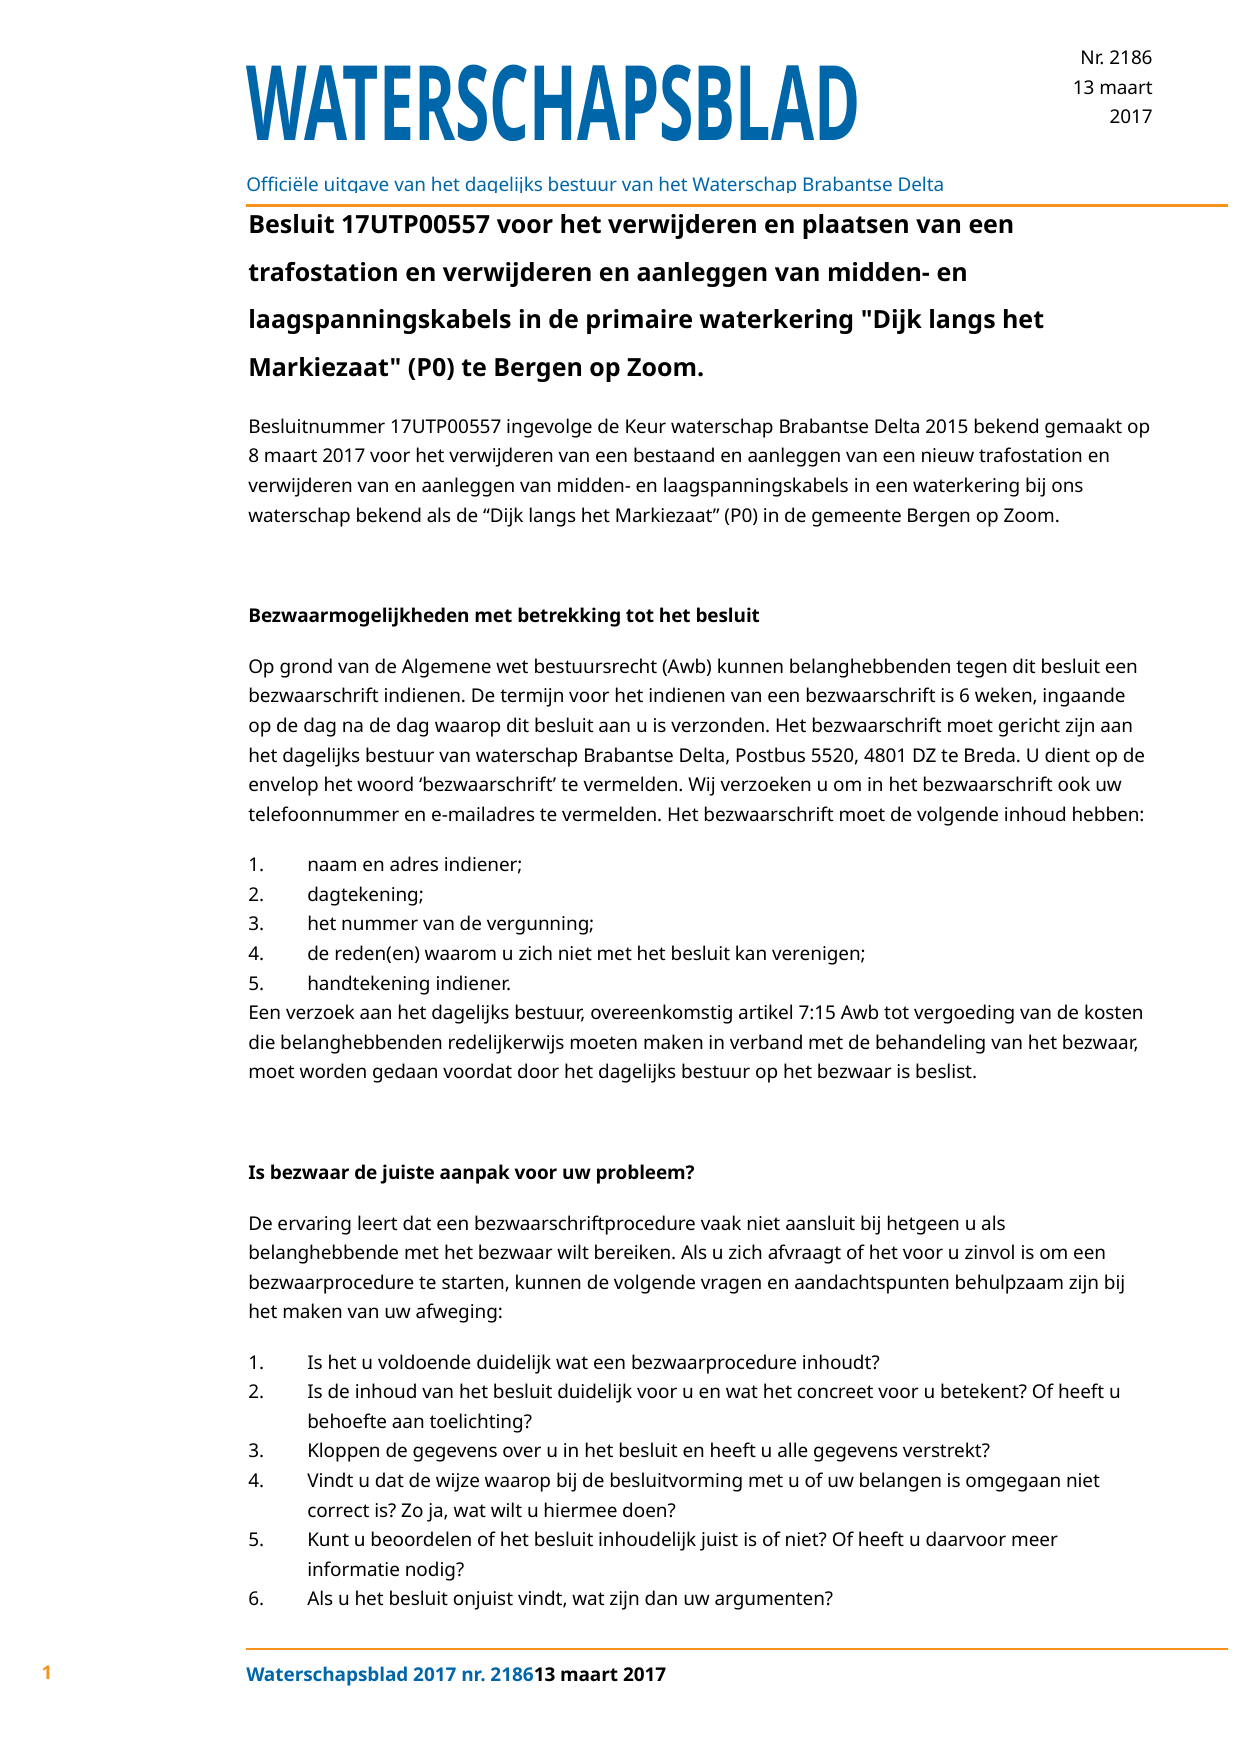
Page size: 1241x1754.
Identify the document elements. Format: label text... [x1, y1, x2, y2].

text De ervaring leert dat een bezwaarschriftprocedure vaak niet aansluit bij hetgeen u als belanghebbende met het bezwaar wilt bereiken. Als u zich afvraagt of het voor u zinvol is om een bezwaarprocedure te starten, kunnen de volgende vragen en aandachtspunten behulpzaam zijn bij het maken van uw afweging: [248, 1210, 1152, 1324]
list de reden(en) waarom u zich niet met het besluit kan verenigen; [248, 940, 1152, 966]
text Op grond van de Algemene wet bestuursrecht (Awb) kunnen belanghebbenden tegen dit besluit een bezwaarschrift indienen. De termijn voor het indienen van een bezwaarschrift is 6 weken, ingaande op de dag na de dag waarop dit besluit aan u is verzonden. Het bezwaarschrift moet gericht zijn aan het dagelijks bestuur van waterschap Brabantse Delta, Postbus 5520, 4801 DZ te Breda. U dient op de envelop het woord ‘bezwaarschrift’ te vermelden. Wij verzoeken u om in het bezwaarschrift ook uw telefoonnummer en e‑mailadres te vermelden. Het bezwaarschrift moet de volgende inhoud hebben: [248, 653, 1152, 827]
list handtekening indiener. [248, 970, 1152, 996]
list dagtekening; [248, 881, 1152, 907]
text Besluitnummer 17UTP00557 ingevolge de Keur waterschap Brabantse Delta 2015 bekend gemaakt op 8 maart 2017 voor het verwijderen van een bestaand en aanleggen van een nieuw trafostation en verwijderen van en aanleggen van midden- en laagspanningskabels in een waterkering bij ons waterschap bekend als de “Dijk langs het Markiezaat” (P0) in de gemeente Bergen op Zoom. [248, 413, 1152, 528]
text Is bezwaar de juiste aanpak voor uw probleem? [248, 1159, 1152, 1185]
list Als u het besluit onjuist vindt, wat zijn dan uw argumenten? [248, 1586, 1152, 1611]
text Bezwaarmogelijkheden met betrekking tot het besluit [248, 603, 1152, 628]
list Kunt u beoordelen of het besluit inhoudelijk juist is of niet? Of heeft u daarvoor meer informatie nodig? [248, 1526, 1152, 1582]
list naam en adres indiener; [248, 851, 1152, 877]
text Een verzoek aan het dagelijks bestuur, overeenkomstig artikel 7:15 Awb tot vergoeding van de kosten die belanghebbenden redelijkerwijs moeten maken in verband met de behandeling van het bezwaar, moet worden gedaan voordat door het dagelijks bestuur op het bezwaar is beslist. [248, 999, 1152, 1084]
list het nummer van de vergunning; [248, 911, 1152, 936]
text Besluit 17UTP00557 voor het verwijderen en plaatsen van een trafostation en verwijderen en aanleggen van midden- en laagspanningskabels in de primaire waterkering "Dijk langs het Markiezaat" (P0) te Bergen op Zoom. [248, 207, 1152, 384]
list Kloppen de gegevens over u in het besluit en heeft u alle gegevens verstrekt? [248, 1438, 1152, 1463]
list Vindt u dat de wijze waarop bij de besluitvorming met u of uw belangen is omgegaan niet correct is? Zo ja, wat wilt u hiermee doen? [248, 1467, 1152, 1523]
list Is het u voldoende duidelijk wat een bezwaarprocedure inhoudt? [248, 1349, 1152, 1375]
picture [41, 47, 231, 172]
list Is de inhoud van het besluit duidelijk voor u en wat het concreet voor u betekent? Of heeft u behoefte aan toelichting? [248, 1378, 1152, 1434]
